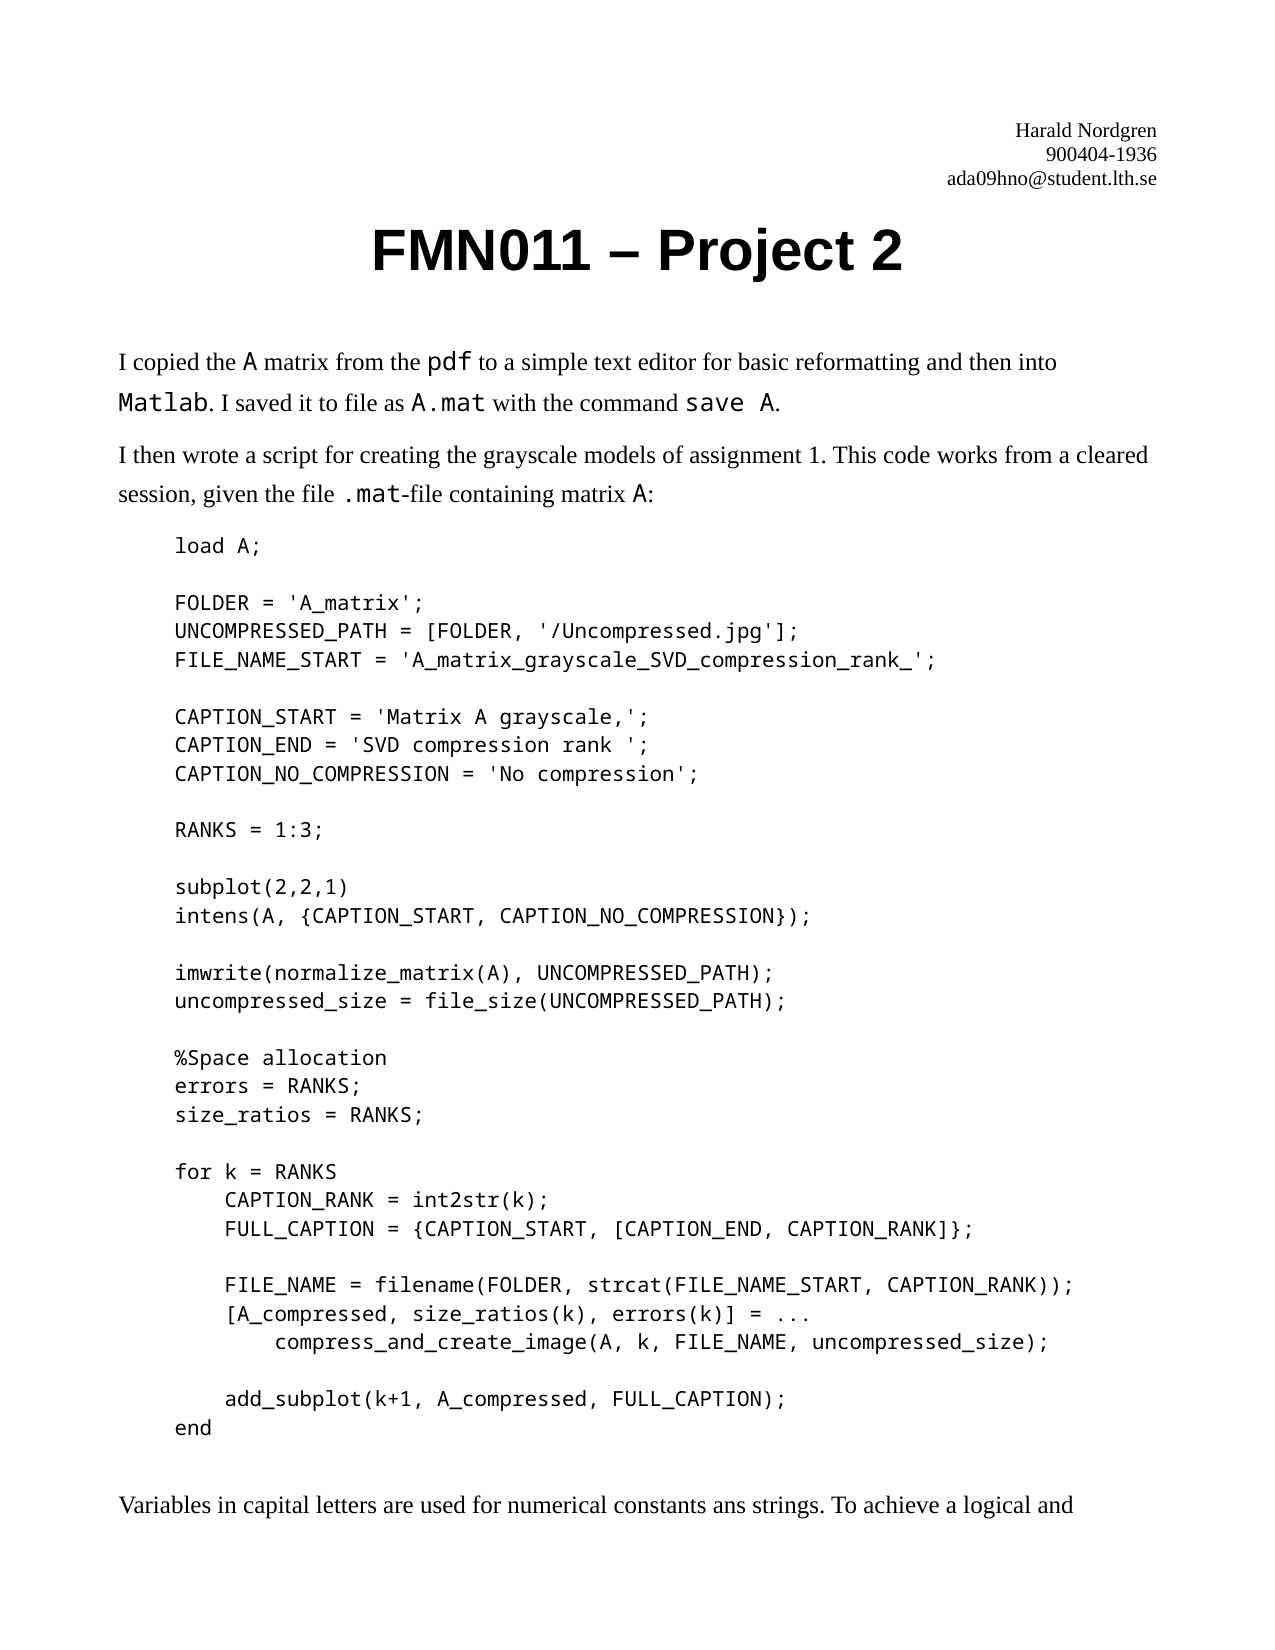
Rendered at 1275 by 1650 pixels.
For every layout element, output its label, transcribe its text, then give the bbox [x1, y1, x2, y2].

text Harald Nordgren [118, 118, 1157, 142]
text CAPTION_NO_COMPRESSION = 'No compression'; [174, 759, 1157, 787]
text FOLDER = 'A_matrix'; [174, 588, 1157, 616]
text CAPTION_RANK = int2str(k); [174, 1185, 1157, 1214]
text size_ratios = RANKS; [174, 1100, 1157, 1128]
title FMN011 – Project 2 [118, 215, 1157, 282]
text for k = RANKS [174, 1157, 1157, 1185]
text compress_and_create_image(A, k, FILE_NAME, uncompressed_size); [174, 1327, 1157, 1356]
text I then wrote a script for creating the grayscale models of assignment 1. This code works from a cleared session, given the file .mat-file containing matrix A: [118, 440, 1157, 510]
text UNCOMPRESSED_PATH = [FOLDER, '/Uncompressed.jpg']; [174, 616, 1157, 645]
text ada09hno@student.lth.se [118, 166, 1157, 190]
text end [174, 1413, 1157, 1441]
text Variables in capital letters are used for numerical constants ans strings. To achieve a logical and [118, 1490, 1157, 1519]
text I copied the A matrix from the pdf to a simple text editor for basic reformatting and then into Matlab. I saved it to file as A.mat with the command save A. [118, 344, 1157, 419]
text errors = RANKS; [174, 1071, 1157, 1100]
text 900404-1936 [118, 142, 1157, 166]
text intens(A, {CAPTION_START, CAPTION_NO_COMPRESSION}); [174, 901, 1157, 929]
text load A; [174, 531, 1157, 559]
text %Space allocation [174, 1043, 1157, 1071]
text CAPTION_START = 'Matrix A grayscale,'; [174, 702, 1157, 730]
text CAPTION_END = 'SVD compression rank '; [174, 730, 1157, 759]
text FULL_CAPTION = {CAPTION_START, [CAPTION_END, CAPTION_RANK]}; [174, 1214, 1157, 1242]
text uncompressed_size = file_size(UNCOMPRESSED_PATH); [174, 986, 1157, 1014]
text FILE_NAME_START = 'A_matrix_grayscale_SVD_compression_rank_'; [174, 645, 1157, 673]
text subplot(2,2,1) [174, 872, 1157, 901]
text add_subplot(k+1, A_compressed, FULL_CAPTION); [174, 1384, 1157, 1413]
text [A_compressed, size_ratios(k), errors(k)] = ... [174, 1299, 1157, 1327]
text FILE_NAME = filename(FOLDER, strcat(FILE_NAME_START, CAPTION_RANK)); [174, 1271, 1157, 1299]
text RANKS = 1:3; [174, 816, 1157, 844]
text imwrite(normalize_matrix(A), UNCOMPRESSED_PATH); [174, 958, 1157, 986]
